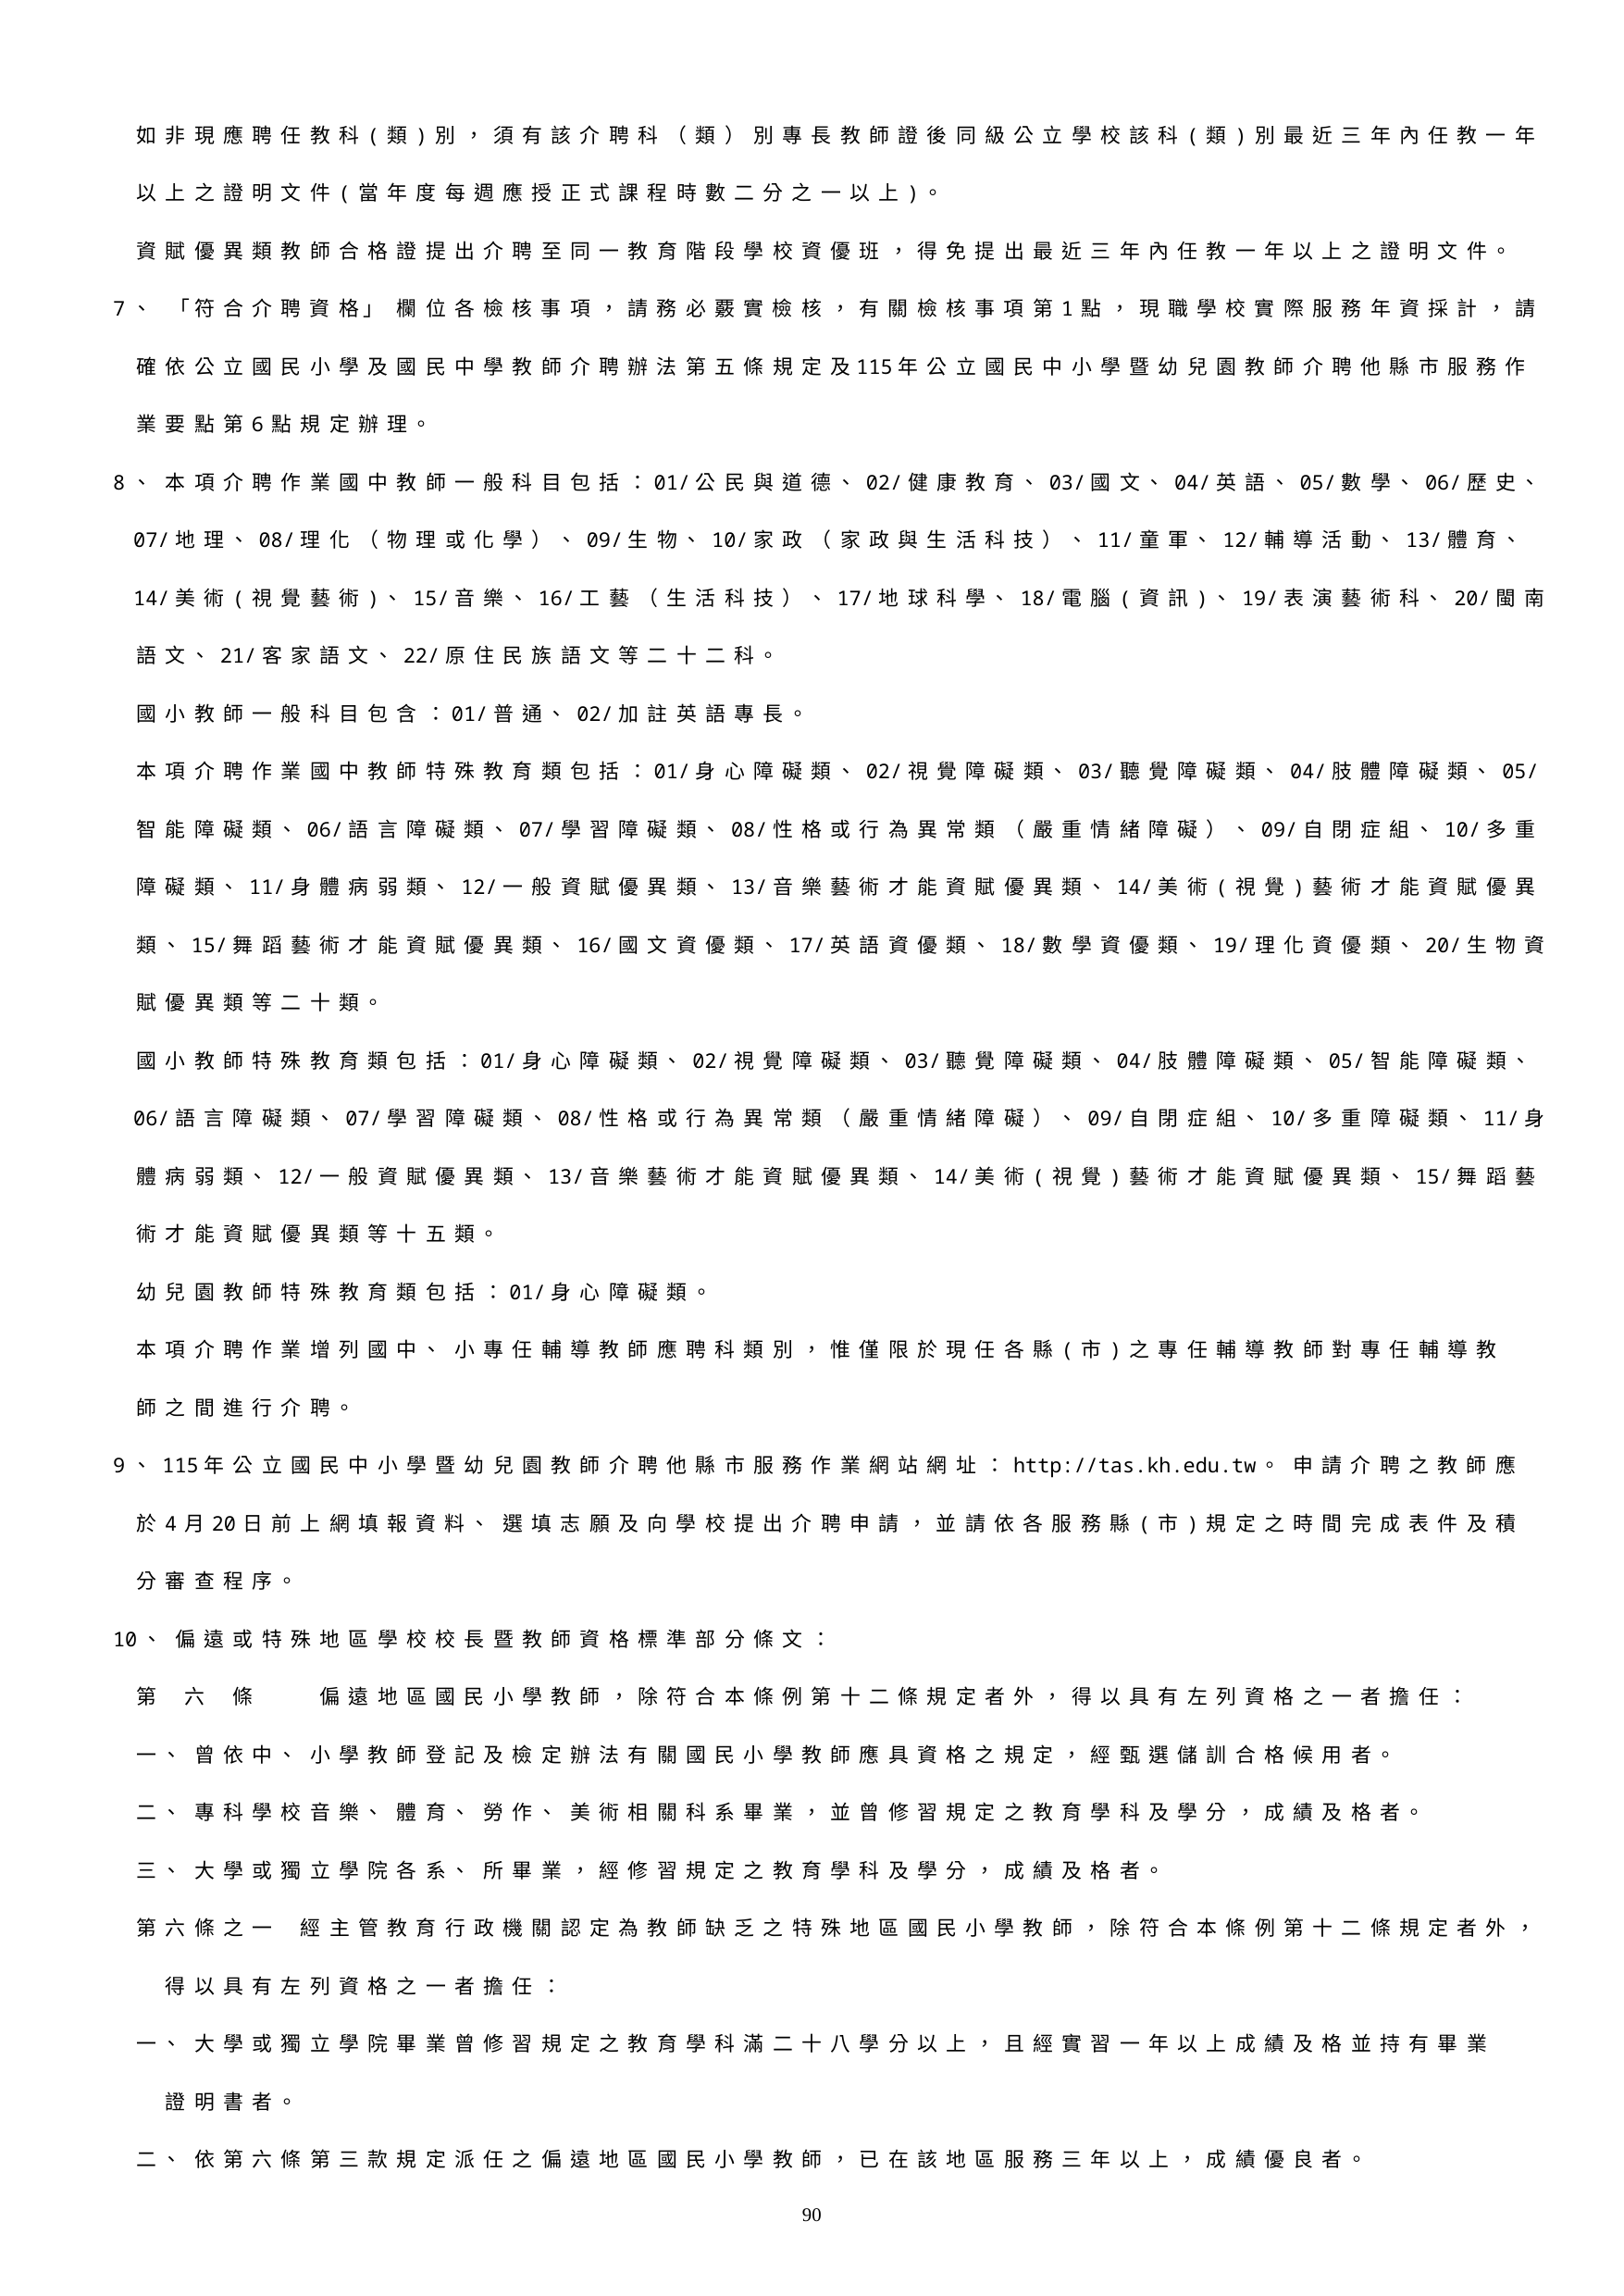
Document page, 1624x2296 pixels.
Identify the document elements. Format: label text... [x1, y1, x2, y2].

text 三、大學或獨立學院各系、所畢業，經修習規定之教育學科及學分，成績及格者。 [127, 1831, 1510, 1888]
list 「符合介聘資格」欄位各檢核事項，請務必覈實檢核，有關檢核事項第1點，現職學校實際服務年資採計，請確依公立國民小學及國民中學教師介聘辦法第五條規定及115年公立國民中小學暨幼兒園教師介聘他縣市服務作業要點第6點規定辦理。 [85, 268, 1554, 442]
text 第 六 條 偏遠地區國民小學教師，除符合本條例第十二條規定者外，得以具有左列資格之一者擔任： [127, 1657, 1510, 1715]
text 國小教師一般科目包含：01/普通、02/加註英語專長。 [127, 674, 1510, 731]
text 幼兒園教師特殊教育類包括：01/身心障礙類。 [127, 1252, 1510, 1309]
list 本項介聘作業國中教師一般科目包括：01/公民與道德、02/健康教育、03/國文、04/英語、05/數學、06/歷史、07/地理、08/理化（物理或化學）、09/生物、10/家政（家政與生活科技）、11/童軍、12/輔導活動、13/體育、14/美術(視覺藝術)、15/音樂、16/工藝（生活科技）、17/地球科學、18/電腦(資訊)、19/表演藝術科、20/閩南語文、21/客家語文、22/原住民族語文等二十二科。 [85, 442, 1554, 674]
text 二、專科學校音樂、體育、勞作、美術相關科系畢業，並曾修習規定之教育學科及學分，成績及格者。 [127, 1772, 1510, 1831]
text 二、依第六條第三款規定派任之偏遠地區國民小學教師，已在該地區服務三年以上，成績優良者。 [127, 2119, 1510, 2178]
text 第六條之一 經主管教育行政機關認定為教師缺乏之特殊地區國民小學教師，除符合本條例第十二條規定者外，得以具有左列資格之一者擔任： [127, 1888, 1510, 2004]
text 本項介聘作業國中教師特殊教育類包括：01/身心障礙類、02/視覺障礙類、03/聽覺障礙類、04/肢體障礙類、05/智能障礙類、06/語言障礙類、07/學習障礙類、08/性格或行為異常類（嚴重情緒障礙）、09/自閉症組、10/多重障礙類、11/身體病弱類、12/一般資賦優異類、13/音樂藝術才能資賦優異類、14/美術(視覺)藝術才能資賦優異類、15/舞蹈藝術才能資賦優異類、16/國文資優類、17/英語資優類、18/數學資優類、19/理化資優類、20/生物資賦優異類等二十類。 [127, 731, 1554, 1021]
list 115年公立國民中小學暨幼兒園教師介聘他縣市服務作業網站網址：http://tas.kh.edu.tw。申請介聘之教師應於4月20日前上網填報資料、選填志願及向學校提出介聘申請，並請依各服務縣(市)規定之時間完成表件及積分審查程序。 [85, 1425, 1541, 1599]
text 一、曾依中、小學教師登記及檢定辦法有關國民小學教師應具資格之規定，經甄選儲訓合格候用者。 [127, 1715, 1510, 1772]
text 一、大學或獨立學院畢業曾修習規定之教育學科滿二十八學分以上，且經實習一年以上成績及格並持有畢業證明書者。 [127, 2004, 1510, 2119]
text 如非現應聘任教科(類)別，須有該介聘科（類）別專長教師證後同級公立學校該科(類)別最近三年內任教一年以上之證明文件(當年度每週應授正式課程時數二分之一以上)。 [127, 95, 1554, 211]
text 資賦優異類教師合格證提出介聘至同一教育階段學校資優班，得免提出最近三年內任教一年以上之證明文件。 [127, 211, 1554, 268]
list 偏遠或特殊地區學校校長暨教師資格標準部分條文： [85, 1599, 1554, 1657]
text 本項介聘作業增列國中、小專任輔導教師應聘科類別，惟僅限於現任各縣(市)之專任輔導教師對專任輔導教師之間進行介聘。 [127, 1309, 1510, 1425]
text 國小教師特殊教育類包括：01/身心障礙類、02/視覺障礙類、03/聽覺障礙類、04/肢體障礙類、05/智能障礙類、06/語言障礙類、07/學習障礙類、08/性格或行為異常類（嚴重情緒障礙）、09/自閉症組、10/多重障礙類、11/身體病弱類、12/一般資賦優異類、13/音樂藝術才能資賦優異類、14/美術(視覺)藝術才能資賦優異類、15/舞蹈藝術才能資賦優異類等十五類。 [127, 1021, 1554, 1252]
